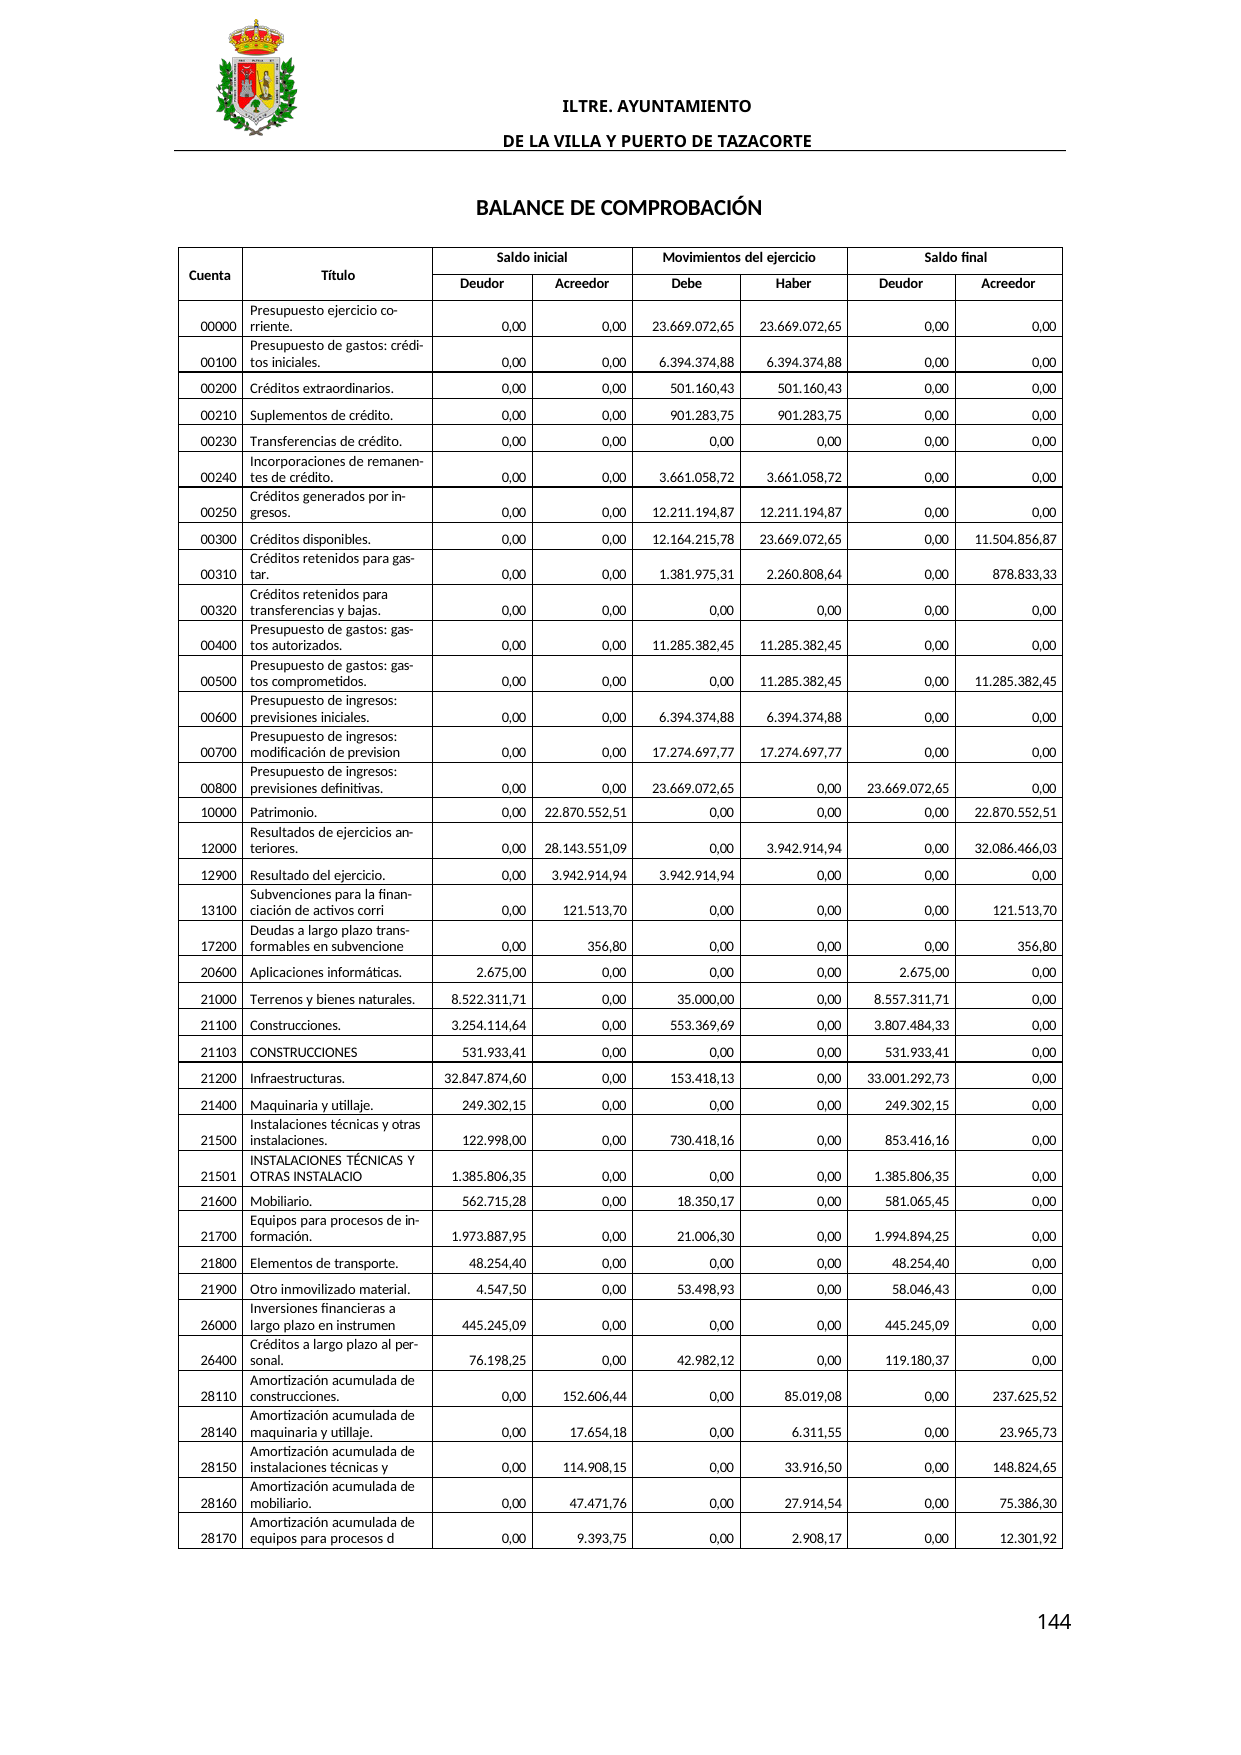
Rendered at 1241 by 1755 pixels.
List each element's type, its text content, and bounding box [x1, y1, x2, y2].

table_cell 0,00 [848, 373, 955, 398]
table_cell 26400 [179, 1336, 242, 1370]
table_cell Créditos generados por in- gresos. [243, 488, 432, 522]
table_cell Créditos extraordinarios. [243, 373, 432, 398]
table_cell 28110 [179, 1371, 242, 1406]
table_cell 0,00 [848, 301, 955, 336]
table_cell 0,00 [633, 885, 740, 920]
table_cell 12.211.194,87 [741, 488, 847, 522]
table_cell 17.274.697,77 [741, 727, 847, 762]
table_cell 0,00 [741, 763, 847, 797]
table_cell 0,00 [533, 301, 632, 336]
table_cell 0,00 [633, 956, 740, 982]
table_cell 0,00 [533, 523, 632, 548]
table_cell 0,00 [533, 692, 632, 726]
table_cell 42.982,12 [633, 1336, 740, 1370]
table_cell 0,00 [633, 1478, 740, 1512]
table_cell 1.381.975,31 [633, 550, 740, 584]
table_cell 0,00 [633, 1513, 740, 1548]
table_header Título [243, 248, 432, 300]
table_cell 0,00 [533, 373, 632, 398]
table_cell 0,00 [433, 1371, 532, 1406]
table_cell 11.285.382,45 [741, 656, 847, 691]
table_cell 0,00 [633, 425, 740, 451]
table_cell Presupuesto de ingresos: modificación de prevision [243, 727, 432, 762]
table_cell 0,00 [956, 1089, 1062, 1114]
table_cell 0,00 [848, 798, 955, 822]
table_cell 0,00 [741, 1211, 847, 1246]
table_cell Resultado del ejercicio. [243, 859, 432, 884]
table_cell 3.942.914,94 [533, 859, 632, 884]
table_cell 21400 [179, 1089, 242, 1114]
table_cell 0,00 [741, 1336, 847, 1370]
table_cell 21100 [179, 1009, 242, 1035]
table_cell 0,00 [533, 1063, 632, 1088]
table_cell 11.285.382,45 [741, 621, 847, 655]
table_cell 9.393,75 [533, 1513, 632, 1548]
table_cell Incorporaciones de remanen- tes de crédito. [243, 452, 432, 486]
table_cell 853.416,16 [848, 1115, 955, 1150]
table_cell 3.942.914,94 [741, 823, 847, 858]
table_cell 2.675,00 [433, 956, 532, 982]
table_cell 0,00 [741, 859, 847, 884]
table_cell 0,00 [848, 885, 955, 920]
table_cell 23.965,73 [956, 1407, 1062, 1441]
table_cell 501.160,43 [633, 373, 740, 398]
table_cell 17.274.697,77 [633, 727, 740, 762]
table_cell 00200 [179, 373, 242, 398]
table_cell 6.394.374,88 [741, 337, 847, 371]
table_cell 21500 [179, 1115, 242, 1150]
table_cell 2.260.808,64 [741, 550, 847, 584]
table_cell 28150 [179, 1442, 242, 1477]
table_cell 0,00 [848, 425, 955, 451]
table_cell 0,00 [533, 425, 632, 451]
table_cell 0,00 [533, 1247, 632, 1272]
table_cell 0,00 [433, 798, 532, 822]
table_cell 00700 [179, 727, 242, 762]
table_cell 0,00 [956, 301, 1062, 336]
table_cell 26000 [179, 1300, 242, 1334]
table_cell 0,00 [533, 727, 632, 762]
table_cell 76.198,25 [433, 1336, 532, 1370]
table_cell 0,00 [848, 488, 955, 522]
table_cell 901.283,75 [741, 399, 847, 424]
table_cell 0,00 [848, 585, 955, 619]
table_cell 531.933,41 [433, 1036, 532, 1061]
table_cell 23.669.072,65 [633, 301, 740, 336]
table_cell 17200 [179, 921, 242, 955]
table_cell 356,80 [533, 921, 632, 955]
table_cell 0,00 [741, 1063, 847, 1088]
table_cell Maquinaria y utillaje. [243, 1089, 432, 1114]
table_cell 1.385.806,35 [848, 1151, 955, 1186]
table_cell 0,00 [956, 859, 1062, 884]
table_cell 2.908,17 [741, 1513, 847, 1548]
table_cell 6.394.374,88 [741, 692, 847, 726]
table_cell 0,00 [956, 585, 1062, 619]
table_cell Deudas a largo plazo trans- formables en subvencione [243, 921, 432, 955]
table_cell 0,00 [956, 1300, 1062, 1334]
table_cell 21501 [179, 1151, 242, 1186]
table_cell 1.385.806,35 [433, 1151, 532, 1186]
table_cell 0,00 [848, 1513, 955, 1548]
table_cell 0,00 [848, 337, 955, 371]
table_cell 0,00 [433, 523, 532, 548]
table_cell 0,00 [533, 399, 632, 424]
table_cell 0,00 [433, 727, 532, 762]
table_cell 2.675,00 [848, 956, 955, 982]
table_cell 3.661.058,72 [633, 452, 740, 486]
table_cell 0,00 [741, 798, 847, 822]
table_cell 0,00 [956, 1115, 1062, 1150]
table_cell 21200 [179, 1063, 242, 1088]
table_cell 237.625,52 [956, 1371, 1062, 1406]
table_cell Presupuesto de gastos: gas- tos comprometidos. [243, 656, 432, 691]
table_cell Deudor [848, 275, 955, 300]
table_cell Debe [633, 275, 740, 300]
table_cell 501.160,43 [741, 373, 847, 398]
table_cell Presupuesto de gastos: gas- tos autorizados. [243, 621, 432, 655]
table_cell 0,00 [848, 823, 955, 858]
table_cell Presupuesto de ingresos: previsiones definitivas. [243, 763, 432, 797]
table_cell 00300 [179, 523, 242, 548]
table_cell Créditos retenidos para gas- tar. [243, 550, 432, 584]
table_cell 0,00 [956, 1036, 1062, 1061]
table_cell 0,00 [633, 1371, 740, 1406]
table_cell 0,00 [956, 1151, 1062, 1186]
table_cell 0,00 [533, 488, 632, 522]
table_cell 0,00 [848, 550, 955, 584]
table_cell 0,00 [433, 337, 532, 371]
table_cell 0,00 [956, 1274, 1062, 1299]
table_cell 32.086.466,03 [956, 823, 1062, 858]
table_cell 901.283,75 [633, 399, 740, 424]
table_cell 0,00 [741, 1151, 847, 1186]
table_cell Equipos para procesos de in- formación. [243, 1211, 432, 1246]
table_cell Amortización acumulada de instalaciones técnicas y [243, 1442, 432, 1477]
table_cell 0,00 [533, 1300, 632, 1334]
table_cell 0,00 [433, 1407, 532, 1441]
table_cell 27.914,54 [741, 1478, 847, 1512]
table_cell 0,00 [956, 452, 1062, 486]
table_cell 0,00 [433, 859, 532, 884]
table_cell 531.933,41 [848, 1036, 955, 1061]
table_cell Construcciones. [243, 1009, 432, 1035]
table_cell 0,00 [956, 488, 1062, 522]
table_cell 23.669.072,65 [633, 763, 740, 797]
table_cell 0,00 [533, 585, 632, 619]
table_cell 28.143.551,09 [533, 823, 632, 858]
table_cell 23.669.072,65 [848, 763, 955, 797]
table_cell 3.942.914,94 [633, 859, 740, 884]
table_cell 33.001.292,73 [848, 1063, 955, 1088]
table_cell 0,00 [633, 798, 740, 822]
table_cell 0,00 [433, 301, 532, 336]
table_cell 8.522.311,71 [433, 983, 532, 1008]
table_cell Amortización acumulada de maquinaria y utillaje. [243, 1407, 432, 1441]
table_cell 58.046,43 [848, 1274, 955, 1299]
table_cell Infraestructuras. [243, 1063, 432, 1088]
table_cell 0,00 [433, 452, 532, 486]
table_cell 0,00 [956, 425, 1062, 451]
table_cell 0,00 [433, 488, 532, 522]
table_cell 562.715,28 [433, 1187, 532, 1210]
table_cell 0,00 [848, 921, 955, 955]
table_cell 0,00 [433, 621, 532, 655]
table_cell 0,00 [956, 727, 1062, 762]
table_cell 581.065,45 [848, 1187, 955, 1210]
table_cell 0,00 [741, 1187, 847, 1210]
table_cell 0,00 [741, 1300, 847, 1334]
table_cell 33.916,50 [741, 1442, 847, 1477]
table_cell 3.807.484,33 [848, 1009, 955, 1035]
table_cell Instalaciones técnicas y otras instalaciones. [243, 1115, 432, 1150]
table_cell 1.994.894,25 [848, 1211, 955, 1246]
table_cell 249.302,15 [433, 1089, 532, 1114]
table_header Cuenta [179, 248, 242, 300]
table_cell 0,00 [956, 399, 1062, 424]
table_cell 85.019,08 [741, 1371, 847, 1406]
table_cell Suplementos de crédito. [243, 399, 432, 424]
table_cell Presupuesto de ingresos: previsiones iniciales. [243, 692, 432, 726]
table_cell 0,00 [633, 921, 740, 955]
table_cell 20600 [179, 956, 242, 982]
table_cell 0,00 [633, 1247, 740, 1272]
table_cell 00230 [179, 425, 242, 451]
table_cell 0,00 [741, 585, 847, 619]
table_cell 48.254,40 [433, 1247, 532, 1272]
table_header Movimientos del ejercicio [633, 248, 847, 274]
table_cell Créditos retenidos para transferencias y bajas. [243, 585, 432, 619]
table_cell 21600 [179, 1187, 242, 1210]
table_cell Elementos de transporte. [243, 1247, 432, 1272]
table_cell Transferencias de crédito. [243, 425, 432, 451]
table_cell 0,00 [956, 1063, 1062, 1088]
table_cell 00320 [179, 585, 242, 619]
table_cell 0,00 [956, 956, 1062, 982]
table_cell 0,00 [533, 1151, 632, 1186]
table_cell 00210 [179, 399, 242, 424]
table_cell 0,00 [848, 727, 955, 762]
table_cell Patrimonio. [243, 798, 432, 822]
table_cell 28170 [179, 1513, 242, 1548]
table_cell 11.285.382,45 [956, 656, 1062, 691]
table_cell 121.513,70 [956, 885, 1062, 920]
table_cell 18.350,17 [633, 1187, 740, 1210]
table_cell 21000 [179, 983, 242, 1008]
table_cell 21.006,30 [633, 1211, 740, 1246]
table_cell 0,00 [956, 1336, 1062, 1370]
table_cell 0,00 [533, 337, 632, 371]
table_cell 0,00 [433, 692, 532, 726]
table_cell 6.311,55 [741, 1407, 847, 1441]
table_cell 148.824,65 [956, 1442, 1062, 1477]
table_cell 0,00 [741, 885, 847, 920]
table_cell 553.369,69 [633, 1009, 740, 1035]
table_cell 0,00 [533, 1009, 632, 1035]
table_cell 00250 [179, 488, 242, 522]
table_cell 21900 [179, 1274, 242, 1299]
table_cell INSTALACIONES TÉCNICAS Y OTRAS INSTALACIO [243, 1151, 432, 1186]
table_cell 0,00 [741, 921, 847, 955]
table_cell 0,00 [433, 921, 532, 955]
table_cell 6.394.374,88 [633, 692, 740, 726]
table_cell 0,00 [433, 823, 532, 858]
table_cell 00600 [179, 692, 242, 726]
table_cell 0,00 [741, 956, 847, 982]
table_cell 0,00 [741, 1089, 847, 1114]
table_cell 0,00 [956, 1247, 1062, 1272]
table_cell 00500 [179, 656, 242, 691]
table_cell 21103 [179, 1036, 242, 1061]
table_cell 4.547,50 [433, 1274, 532, 1299]
table_cell 0,00 [533, 1211, 632, 1246]
table_cell 0,00 [533, 983, 632, 1008]
table_cell 0,00 [848, 452, 955, 486]
table_cell 0,00 [633, 823, 740, 858]
table_cell 0,00 [848, 692, 955, 726]
table_cell 0,00 [956, 983, 1062, 1008]
table_cell 152.606,44 [533, 1371, 632, 1406]
table_cell 17.654,18 [533, 1407, 632, 1441]
table_cell 21800 [179, 1247, 242, 1272]
table_cell 0,00 [633, 585, 740, 619]
table_cell 0,00 [433, 425, 532, 451]
table_cell 0,00 [533, 1115, 632, 1150]
text BALANCE DE COMPROBACIÓN [476, 193, 1193, 221]
table_cell 12.301,92 [956, 1513, 1062, 1548]
table_cell Aplicaciones informáticas. [243, 956, 432, 982]
table_cell 11.504.856,87 [956, 523, 1062, 548]
table_cell 0,00 [848, 399, 955, 424]
table_cell 0,00 [741, 1009, 847, 1035]
table_cell 1.973.887,95 [433, 1211, 532, 1246]
table_cell 0,00 [633, 1407, 740, 1441]
table_cell 23.669.072,65 [741, 523, 847, 548]
table_cell 0,00 [433, 399, 532, 424]
table_cell 249.302,15 [848, 1089, 955, 1114]
table_cell Presupuesto de gastos: crédi- tos iniciales. [243, 337, 432, 371]
table_cell CONSTRUCCIONES [243, 1036, 432, 1061]
table_cell 730.418,16 [633, 1115, 740, 1150]
table_cell 00310 [179, 550, 242, 584]
table_cell Resultados de ejercicios an- teriores. [243, 823, 432, 858]
table_cell 0,00 [741, 1274, 847, 1299]
table_cell Otro inmovilizado material. [243, 1274, 432, 1299]
table_cell 0,00 [633, 1151, 740, 1186]
table_cell Acreedor [533, 275, 632, 300]
table_cell 0,00 [956, 621, 1062, 655]
table_cell 0,00 [848, 1478, 955, 1512]
table_cell 0,00 [533, 1274, 632, 1299]
table_cell 0,00 [433, 656, 532, 691]
table_cell 0,00 [533, 1089, 632, 1114]
table_cell 114.908,15 [533, 1442, 632, 1477]
table_cell 0,00 [956, 692, 1062, 726]
table_cell 22.870.552,51 [956, 798, 1062, 822]
table_cell 0,00 [741, 425, 847, 451]
table_cell 0,00 [848, 1407, 955, 1441]
table_cell 0,00 [633, 1089, 740, 1114]
table_cell 0,00 [956, 337, 1062, 371]
table_cell 0,00 [533, 1336, 632, 1370]
table_cell 0,00 [433, 550, 532, 584]
table_cell 0,00 [848, 621, 955, 655]
table_cell 12.164.215,78 [633, 523, 740, 548]
table_cell 00240 [179, 452, 242, 486]
table_cell 0,00 [433, 885, 532, 920]
table_cell 0,00 [956, 763, 1062, 797]
table_cell 53.498,93 [633, 1274, 740, 1299]
table_cell 8.557.311,71 [848, 983, 955, 1008]
table_cell 13100 [179, 885, 242, 920]
table_cell Terrenos y bienes naturales. [243, 983, 432, 1008]
table_cell Acreedor [956, 275, 1062, 300]
table_cell 0,00 [533, 1036, 632, 1061]
table_cell 0,00 [633, 656, 740, 691]
table_cell 12.211.194,87 [633, 488, 740, 522]
table_cell 00000 [179, 301, 242, 336]
table_cell 21700 [179, 1211, 242, 1246]
table_cell 121.513,70 [533, 885, 632, 920]
table_cell Deudor [433, 275, 532, 300]
table_cell 47.471,76 [533, 1478, 632, 1512]
table_cell 00400 [179, 621, 242, 655]
table_cell 00800 [179, 763, 242, 797]
table_cell 12000 [179, 823, 242, 858]
table_cell 0,00 [848, 859, 955, 884]
table_cell 35.000,00 [633, 983, 740, 1008]
table_cell 28140 [179, 1407, 242, 1441]
table_cell 0,00 [533, 621, 632, 655]
table_cell 0,00 [633, 1442, 740, 1477]
table_cell 0,00 [433, 585, 532, 619]
table_cell 153.418,13 [633, 1063, 740, 1088]
table_cell 0,00 [433, 373, 532, 398]
table_cell 0,00 [741, 1247, 847, 1272]
table_cell 0,00 [433, 1478, 532, 1512]
table_cell 0,00 [848, 1442, 955, 1477]
table_cell Inversiones financieras a largo plazo en instrumen [243, 1300, 432, 1334]
table_header Saldo final [848, 248, 1062, 274]
table_cell 122.998,00 [433, 1115, 532, 1150]
table_cell 445.245,09 [848, 1300, 955, 1334]
table_cell 0,00 [741, 983, 847, 1008]
table_cell 0,00 [956, 1009, 1062, 1035]
table_cell Créditos disponibles. [243, 523, 432, 548]
table_cell 23.669.072,65 [741, 301, 847, 336]
table_cell 11.285.382,45 [633, 621, 740, 655]
table_cell 48.254,40 [848, 1247, 955, 1272]
table_cell Presupuesto ejercicio co- rriente. [243, 301, 432, 336]
table_header Saldo inicial [433, 248, 632, 274]
table_cell 0,00 [533, 656, 632, 691]
table_cell 0,00 [956, 1187, 1062, 1210]
table_cell Amortización acumulada de mobiliario. [243, 1478, 432, 1512]
table_cell 0,00 [533, 763, 632, 797]
table_cell 28160 [179, 1478, 242, 1512]
table_cell 0,00 [848, 1371, 955, 1406]
table_cell 6.394.374,88 [633, 337, 740, 371]
table_cell 12900 [179, 859, 242, 884]
table_cell 10000 [179, 798, 242, 822]
table_cell 0,00 [741, 1115, 847, 1150]
table_cell 119.180,37 [848, 1336, 955, 1370]
table_cell 3.254.114,64 [433, 1009, 532, 1035]
table_cell 0,00 [533, 956, 632, 982]
table_cell 0,00 [433, 763, 532, 797]
table_cell 0,00 [956, 1211, 1062, 1246]
table_cell 0,00 [848, 523, 955, 548]
table_cell 356,80 [956, 921, 1062, 955]
table_cell 0,00 [533, 1187, 632, 1210]
table_cell Mobiliario. [243, 1187, 432, 1210]
table_cell 878.833,33 [956, 550, 1062, 584]
table_cell Créditos a largo plazo al per- sonal. [243, 1336, 432, 1370]
table_cell Amortización acumulada de construcciones. [243, 1371, 432, 1406]
table_cell 0,00 [533, 550, 632, 584]
table_cell 22.870.552,51 [533, 798, 632, 822]
table_cell 0,00 [956, 373, 1062, 398]
table_cell 0,00 [741, 1036, 847, 1061]
table_cell 0,00 [433, 1442, 532, 1477]
table_cell 0,00 [633, 1036, 740, 1061]
table_cell 445.245,09 [433, 1300, 532, 1334]
table_cell Haber [741, 275, 847, 300]
table_cell 00100 [179, 337, 242, 371]
table_cell 0,00 [433, 1513, 532, 1548]
table_cell 0,00 [633, 1300, 740, 1334]
table_cell Amortización acumulada de equipos para procesos d [243, 1513, 432, 1548]
table_cell Subvenciones para la finan- ciación de activos corri [243, 885, 432, 920]
table_cell 75.386,30 [956, 1478, 1062, 1512]
table_cell 0,00 [848, 656, 955, 691]
table_cell 3.661.058,72 [741, 452, 847, 486]
table_cell 0,00 [533, 452, 632, 486]
table_cell 32.847.874,60 [433, 1063, 532, 1088]
